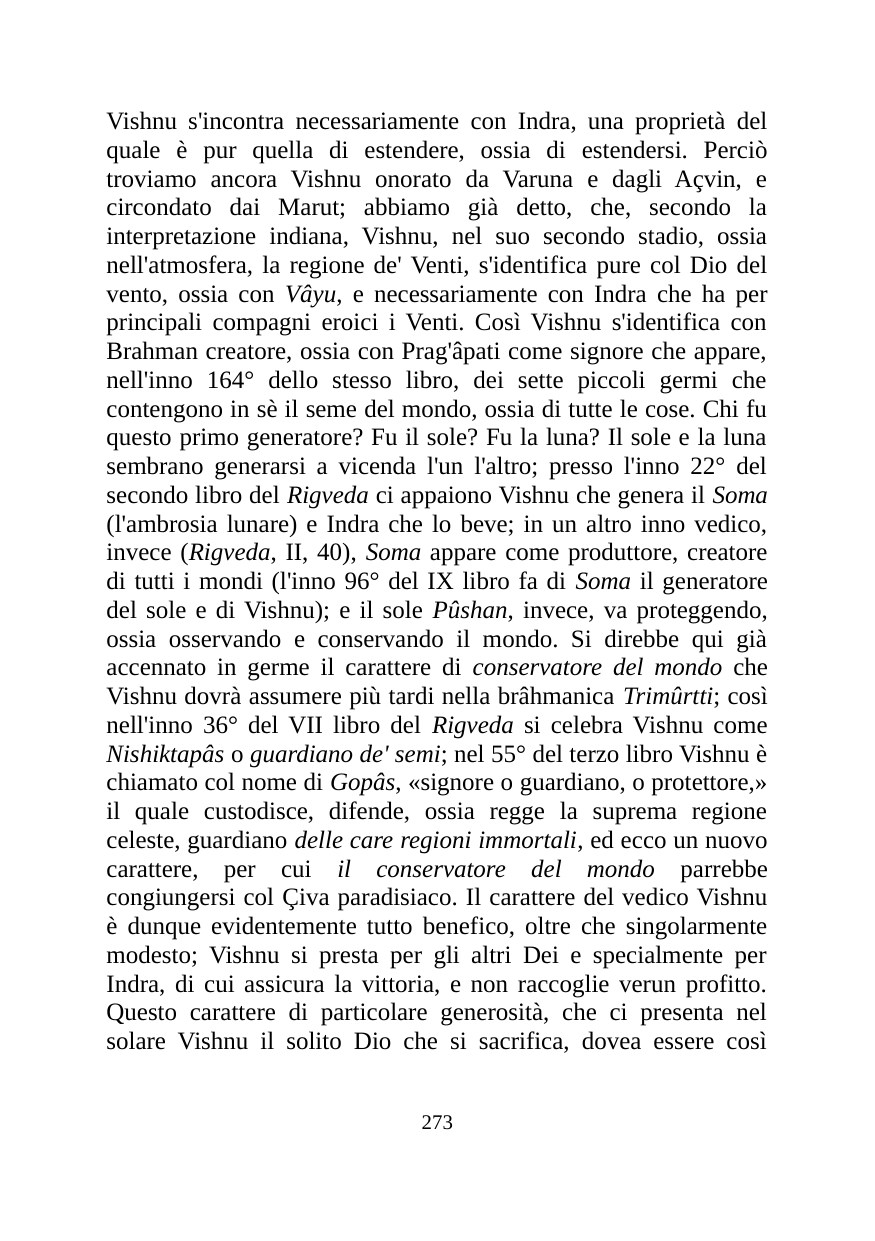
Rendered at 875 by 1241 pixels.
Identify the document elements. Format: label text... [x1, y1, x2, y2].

text Vishnu s'incontra necessariamente con Indra, una proprietà del quale è pur quella di estendere, ossia di estendersi. Perciò troviamo ancora Vishnu onorato da Varuna e dagli Açvin, e circondato dai Marut; abbiamo già detto, che, secondo la interpretazione indiana, Vishnu, nel suo secondo stadio, ossia nell'atmosfera, la regione de' Venti, s'identifica pure col Dio del vento, ossia con Vâyu, e necessariamente con Indra che ha per principali compagni eroici i Venti. Così Vishnu s'identifica con Brahman creatore, ossia con Prag'âpati come signore che appare, nell'inno 164° dello stesso libro, dei sette piccoli germi che contengono in sè il seme del mondo, ossia di tutte le cose. Chi fu questo primo generatore? Fu il sole? Fu la luna? Il sole e la luna sembrano generarsi a vicenda l'un l'altro; presso l'inno 22° del secondo libro del Rigveda ci appaiono Vishnu che genera il Soma (l'ambrosia lunare) e Indra che lo beve; in un altro inno vedico, invece (Rigveda, II, 40), Soma appare come produttore, creatore di tutti i mondi (l'inno 96° del IX libro fa di Soma il generatore del sole e di Vishnu); e il sole Pûshan, invece, va proteggendo, ossia osservando e conservando il mondo. Si direbbe qui già accennato in germe il carattere di conservatore del mondo che Vishnu dovrà assumere più tardi nella brâhmanica Trimûrtti; così nell'inno 36° del VII libro del Rigveda si celebra Vishnu come Nishiktapâs o guardiano de' semi; nel 55° del terzo libro Vishnu è chiamato col nome di Gopâs, «signore o guardiano, o protettore,» il quale custodisce, difende, ossia regge la suprema regione celeste, guardiano delle care regioni immortali, ed ecco un nuovo carattere, per cui il conservatore del mondo parrebbe congiungersi col Çiva paradisiaco. Il carattere del vedico Vishnu è dunque evidentemente tutto benefico, oltre che singolarmente modesto; Vishnu si presta per gli altri Dei e specialmente per Indra, di cui assicura la vittoria, e non raccoglie verun profitto. Questo carattere di particolare generosità, che ci presenta nel solare Vishnu il solito Dio che si sacrifica, dovea essere così [106, 106, 768, 1055]
